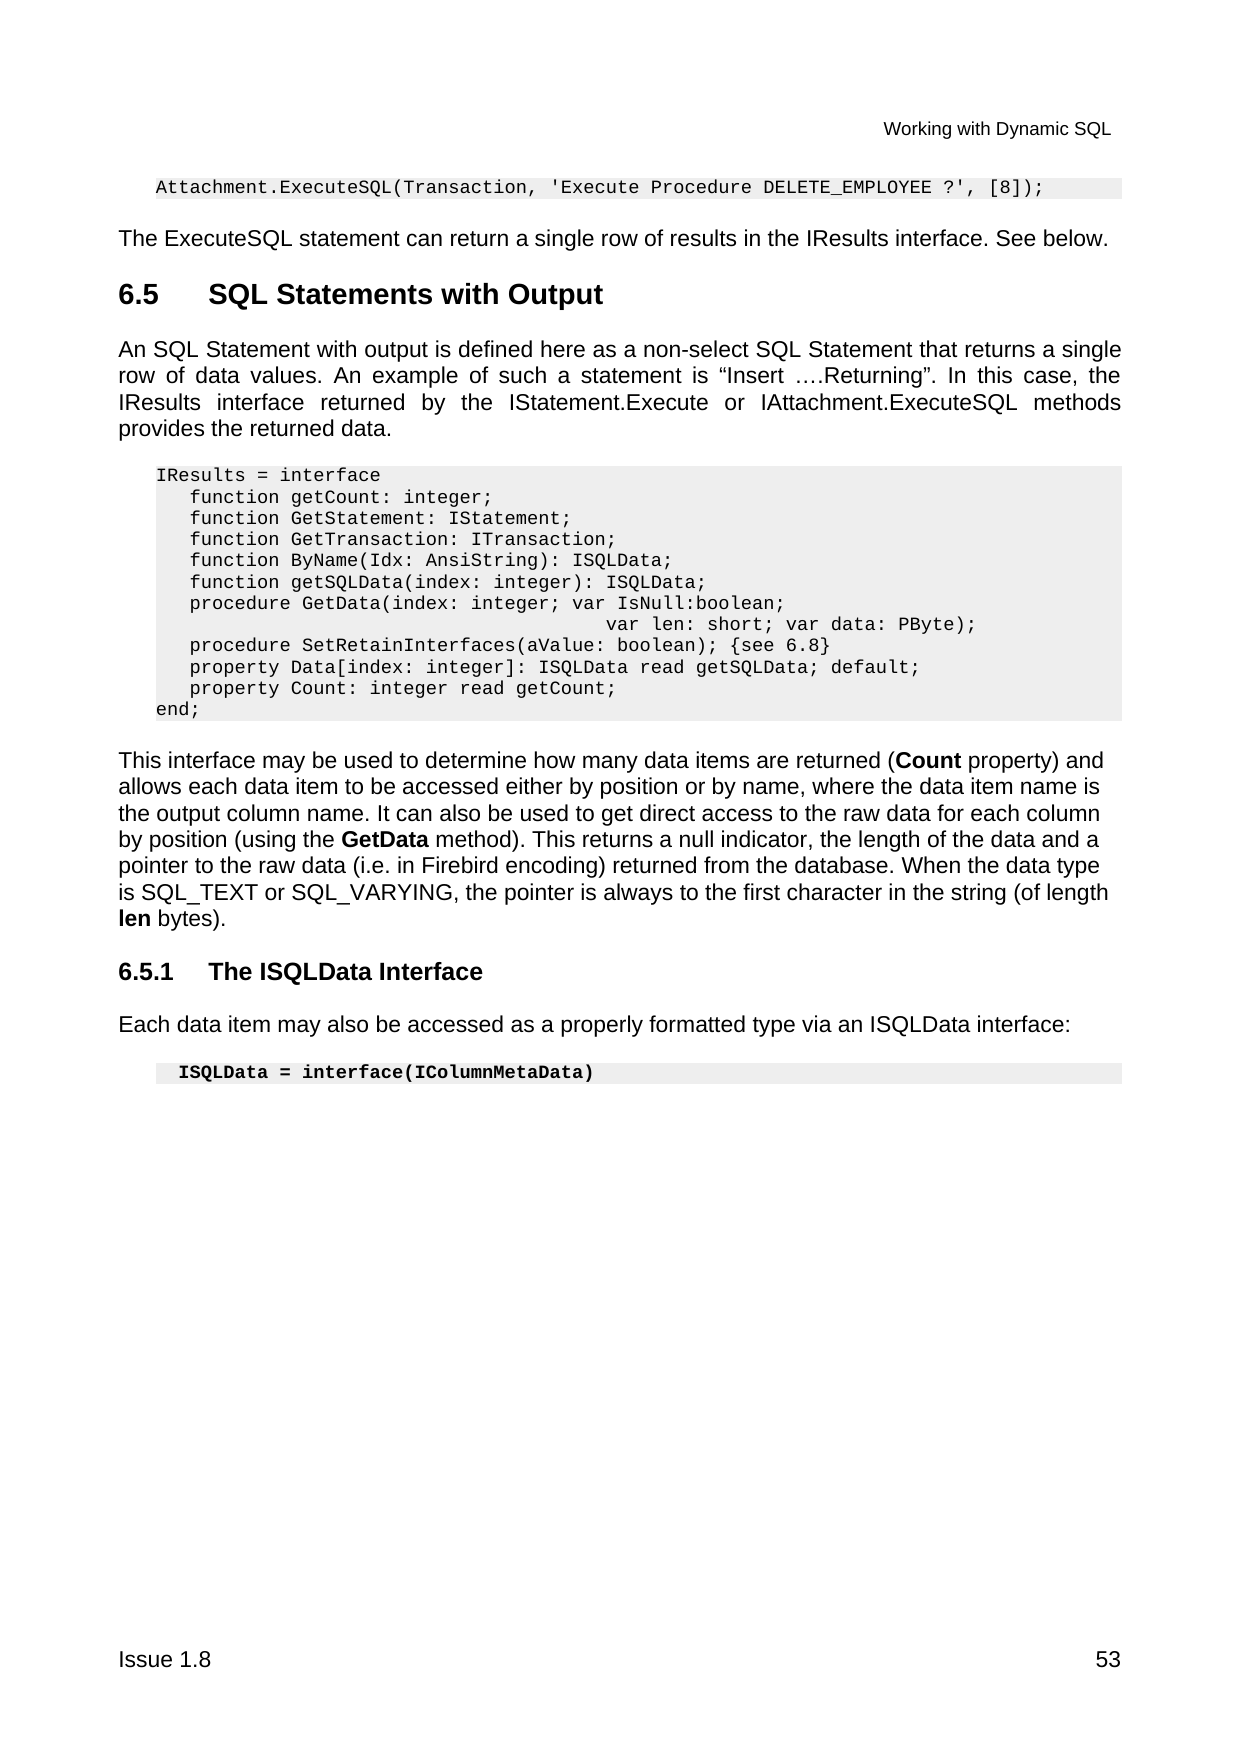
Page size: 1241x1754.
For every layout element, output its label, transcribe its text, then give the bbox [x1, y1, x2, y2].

text procedure GetData(index: integer; var IsNull:boolean; [156, 594, 1122, 615]
text This interface may be used to determine how many data items are returned (Count property) and allows each data item to be accessed either by position or by name, where the data item name is the output column name. It can also be used to get direct access to the raw data for each column by position (using the GetData method). This returns a null indicator, the length of the data and a pointer to the raw data (i.e. in Firebird encoding) returned from the database. When the data type is SQL_TEXT or SQL_VARYING, the pointer is always to the first character in the string (of length len bytes). [118, 747, 1122, 931]
text function ByName(Idx: AnsiString): ISQLData; [156, 551, 1122, 572]
text var len: short; var data: PByte); [156, 615, 1122, 636]
text An SQL Statement with output is defined here as a non-select SQL Statement that returns a single row of data values. An example of such a statement is “Insert ….Returning”. In this case, the IResults interface returned by the IStatement.Execute or IAttachment.ExecuteSQL methods provides the returned data. [118, 336, 1122, 441]
text end; [156, 700, 1122, 721]
text function getSQLData(index: integer): ISQLData; [156, 572, 1122, 594]
text function GetTransaction: ITransaction; [156, 530, 1122, 551]
text function GetStatement: IStatement; [156, 509, 1122, 530]
text procedure SetRetainInterfaces(aValue: boolean); {see 6.8} [156, 636, 1122, 657]
text Each data item may also be accessed as a properly formatted type via an ISQLData interface: [118, 1011, 1122, 1037]
subtitle The ISQLData Interface [118, 957, 1122, 986]
text Attachment.ExecuteSQL(Transaction, 'Execute Procedure DELETE_EMPLOYEE ?', [8]); [156, 178, 1122, 199]
text property Data[index: integer]: ISQLData read getSQLData; default; [156, 657, 1122, 679]
subtitle SQL Statements with Output [118, 277, 1122, 310]
text IResults = interface [156, 466, 1122, 487]
text function getCount: integer; [156, 487, 1122, 509]
text property Count: integer read getCount; [156, 679, 1122, 700]
text The ExecuteSQL statement can return a single row of results in the IResults interface. See below. [118, 225, 1122, 251]
text ISQLData = interface(IColumnMetaData) [156, 1063, 1122, 1084]
